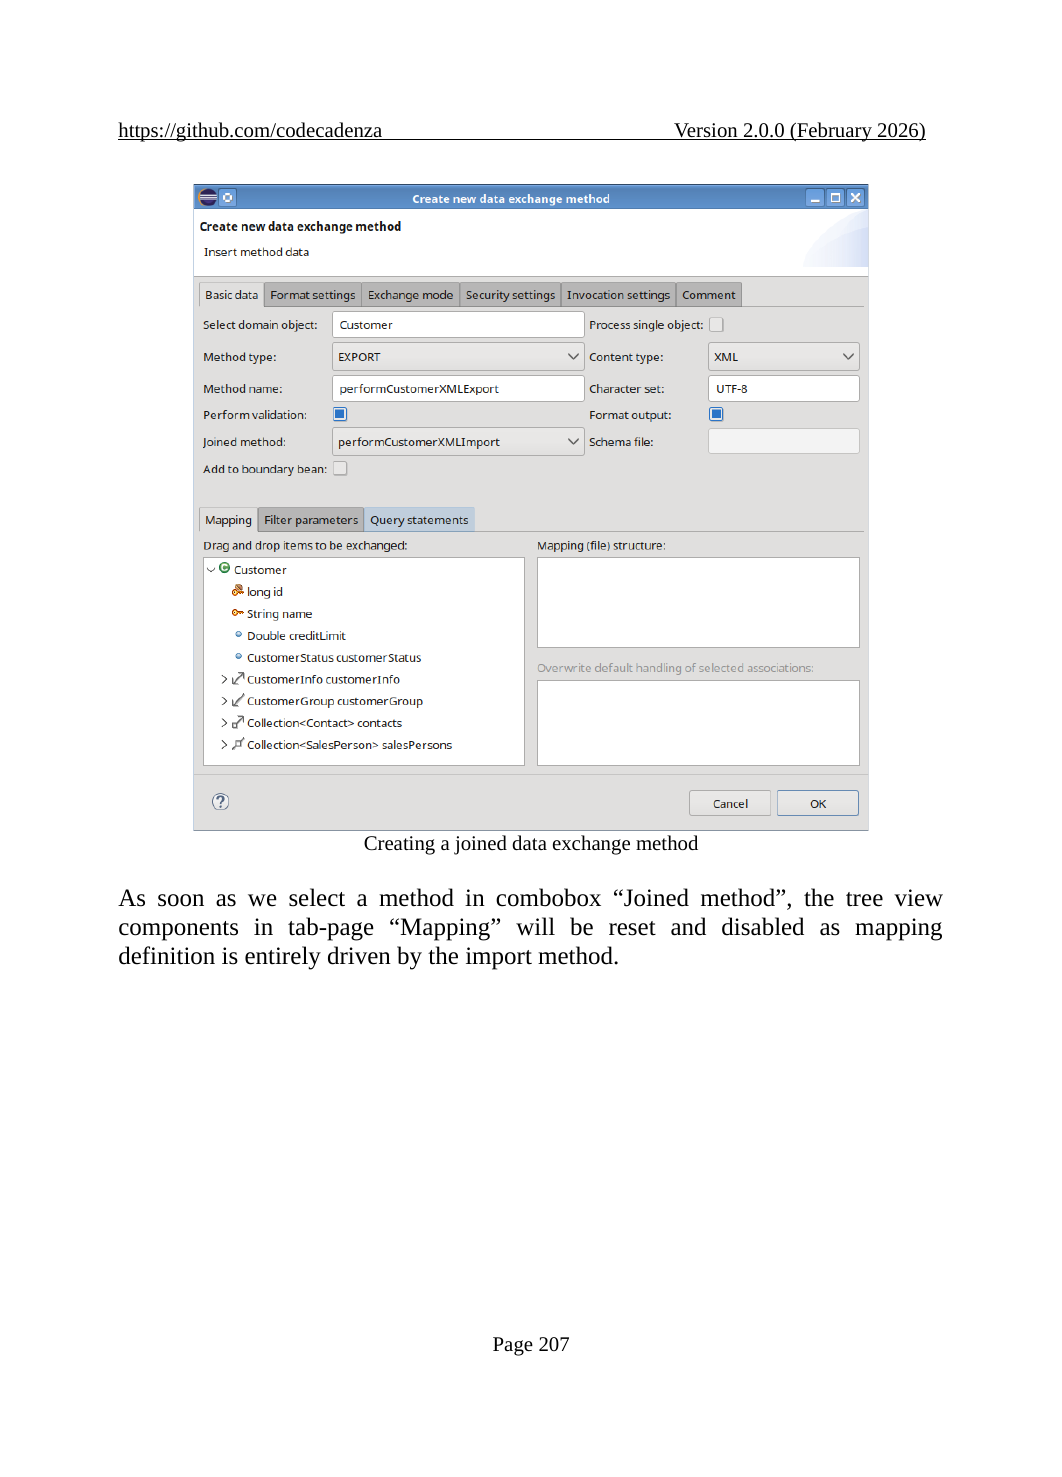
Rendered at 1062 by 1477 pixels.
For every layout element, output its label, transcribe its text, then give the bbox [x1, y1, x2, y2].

text As soon as we select a method in combobox “Joined method”, the tree view components in tab-page “Mapping” will be reset and disabled as mapping definition is entirely driven by the import method. [118, 883, 944, 970]
text Creating a joined data exchange method [193, 831, 868, 855]
picture [193, 184, 869, 831]
